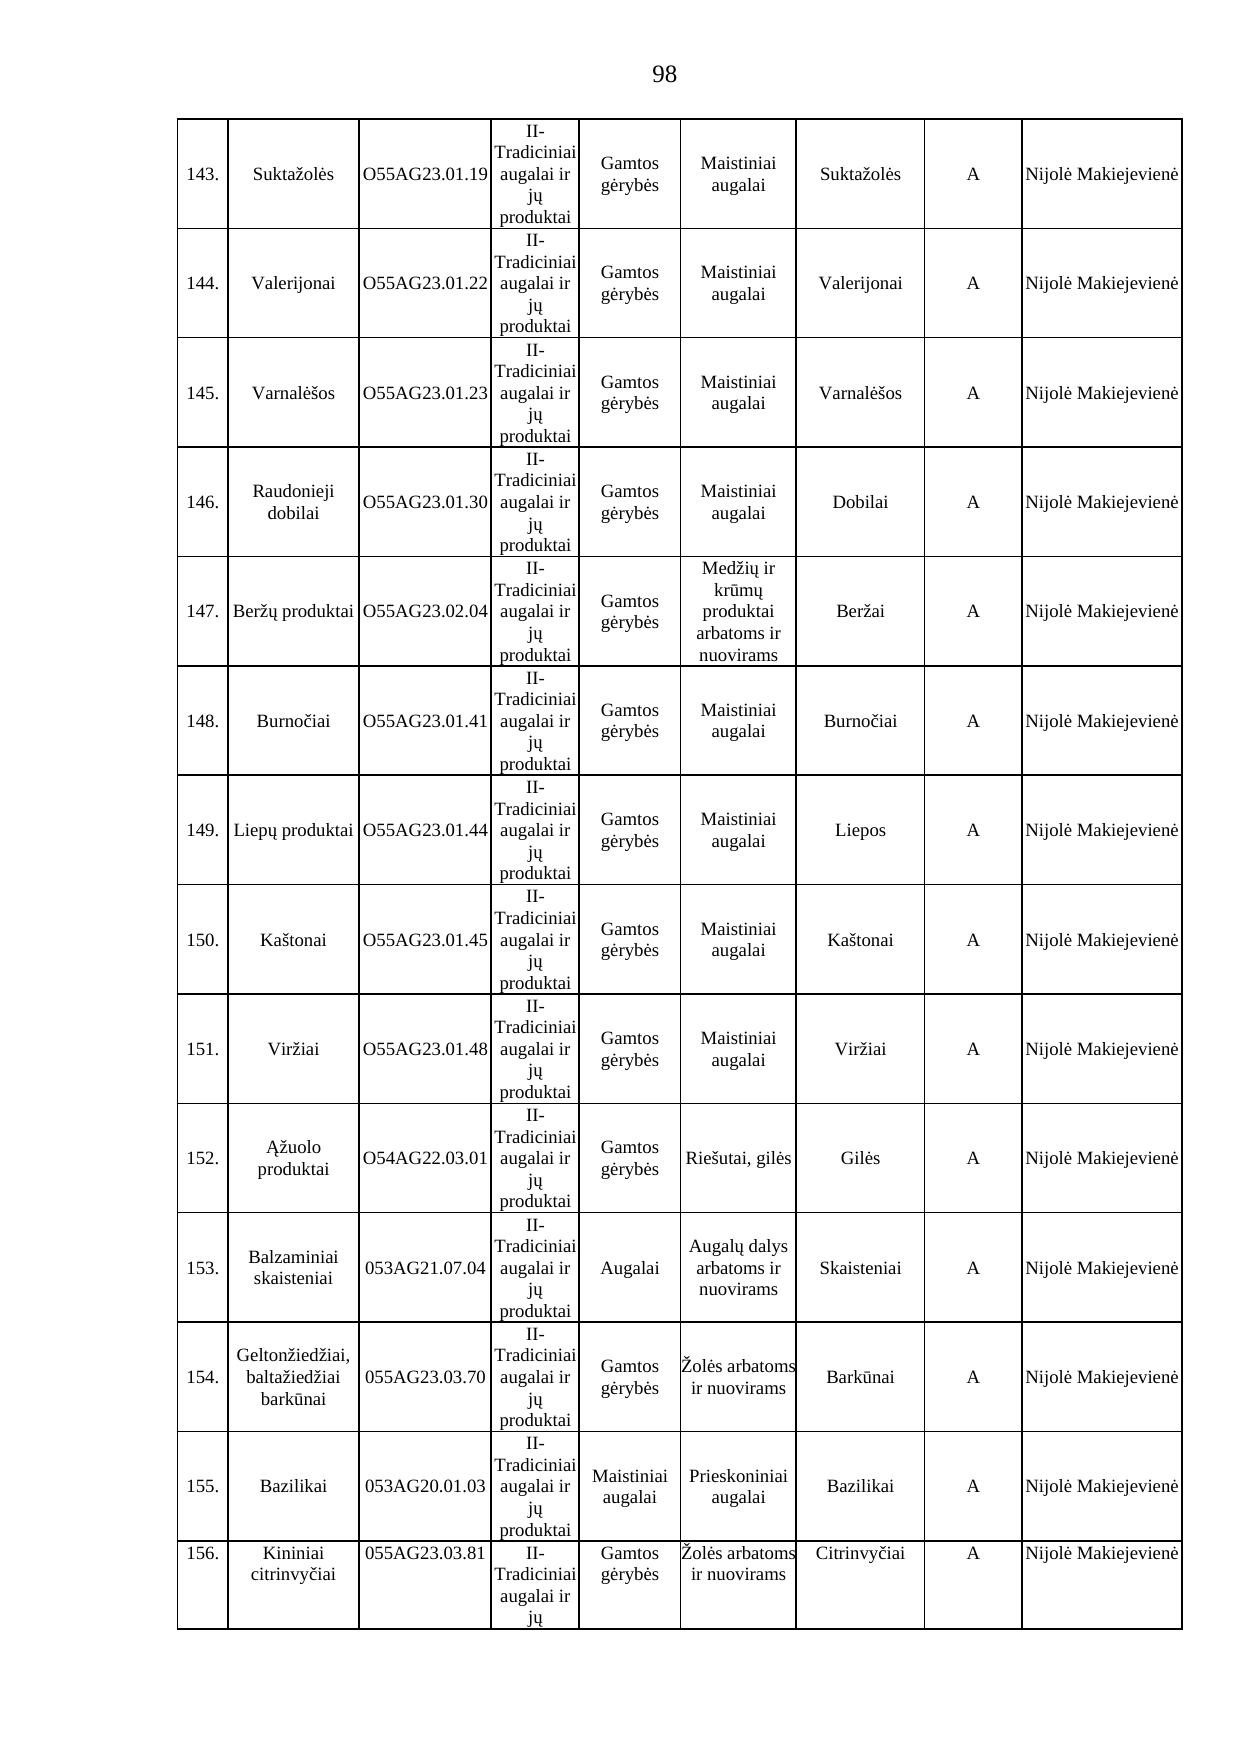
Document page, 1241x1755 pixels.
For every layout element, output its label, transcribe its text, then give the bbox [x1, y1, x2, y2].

table_cell Maistiniai augalai [681, 667, 795, 774]
table_cell Maistiniai augalai [681, 338, 795, 446]
table_cell II-Tradiciniai augalai ir jų produktai [492, 995, 578, 1102]
table_cell Nijolė Makiejevienė [1023, 776, 1181, 884]
table_cell A [925, 120, 1021, 227]
table_cell Gamtos gėrybės [580, 667, 680, 774]
table_cell O55AG23.01.19 [360, 120, 490, 227]
table_cell Varnalėšos [229, 338, 358, 446]
table_cell Nijolė Makiejevienė [1023, 1104, 1181, 1212]
table_cell Maistiniai augalai [580, 1432, 680, 1540]
table_cell Gamtos gėrybės [580, 995, 680, 1102]
table_cell 149. [178, 776, 227, 884]
table_cell A [925, 1213, 1021, 1321]
table_cell Nijolė Makiejevienė [1023, 338, 1181, 446]
table_cell A [925, 995, 1021, 1102]
table_cell II-Tradiciniai augalai ir jų produktai [492, 1323, 578, 1431]
table_cell Dobilai [797, 448, 924, 556]
table_cell II-Tradiciniai augalai ir jų produktai [492, 1104, 578, 1212]
table_cell Gamtos gėrybės [580, 120, 680, 227]
table_cell 055AG23.03.70 [360, 1323, 490, 1431]
table_cell O55AG23.01.22 [360, 229, 490, 337]
table_cell Maistiniai augalai [681, 995, 795, 1102]
table_cell 156. [178, 1542, 227, 1628]
table_cell II-Tradiciniai augalai ir jų produktai [492, 667, 578, 774]
table_cell II-Tradiciniai augalai ir jų [492, 1542, 578, 1628]
table_cell Gilės [797, 1104, 924, 1212]
table_cell Nijolė Makiejevienė [1023, 1542, 1181, 1628]
table_cell Liepos [797, 776, 924, 884]
table_cell Skaisteniai [797, 1213, 924, 1321]
table_cell 155. [178, 1432, 227, 1540]
table_cell Balzaminiai skaisteniai [229, 1213, 358, 1321]
table_cell Barkūnai [797, 1323, 924, 1431]
table_cell Nijolė Makiejevienė [1023, 885, 1181, 993]
table_cell Beržai [797, 557, 924, 665]
table_cell Nijolė Makiejevienė [1023, 667, 1181, 774]
table_cell Geltonžiedžiai, baltažiedžiai barkūnai [229, 1323, 358, 1431]
table_cell 147. [178, 557, 227, 665]
table_cell A [925, 338, 1021, 446]
table_cell Kininiai citrinvyčiai [229, 1542, 358, 1628]
table_cell 153. [178, 1213, 227, 1321]
table_cell Burnočiai [229, 667, 358, 774]
table_cell 152. [178, 1104, 227, 1212]
table_cell 144. [178, 229, 227, 337]
table_cell Viržiai [797, 995, 924, 1102]
table_cell A [925, 667, 1021, 774]
table_cell 154. [178, 1323, 227, 1431]
table_cell Nijolė Makiejevienė [1023, 229, 1181, 337]
table_cell Maistiniai augalai [681, 885, 795, 993]
table_cell A [925, 776, 1021, 884]
table_cell A [925, 1432, 1021, 1540]
table_cell 143. [178, 120, 227, 227]
table_cell Maistiniai augalai [681, 229, 795, 337]
table_cell A [925, 885, 1021, 993]
table_cell Nijolė Makiejevienė [1023, 1323, 1181, 1431]
table_cell II-Tradiciniai augalai ir jų produktai [492, 229, 578, 337]
table_cell Burnočiai [797, 667, 924, 774]
table_cell A [925, 1542, 1021, 1628]
table_cell A [925, 448, 1021, 556]
table_cell Nijolė Makiejevienė [1023, 120, 1181, 227]
table_cell Nijolė Makiejevienė [1023, 1432, 1181, 1540]
table_cell O55AG23.01.44 [360, 776, 490, 884]
table_cell Gamtos gėrybės [580, 1323, 680, 1431]
table_cell Varnalėšos [797, 338, 924, 446]
table_cell Gamtos gėrybės [580, 229, 680, 337]
table_cell Gamtos gėrybės [580, 448, 680, 556]
table_cell Gamtos gėrybės [580, 1104, 680, 1212]
table_cell Raudonieji dobilai [229, 448, 358, 556]
table_cell Bazilikai [797, 1432, 924, 1540]
table_cell 150. [178, 885, 227, 993]
table_cell 055AG23.03.81 [360, 1542, 490, 1628]
table_cell O55AG23.01.23 [360, 338, 490, 446]
table_cell Valerijonai [797, 229, 924, 337]
table_cell II-Tradiciniai augalai ir jų produktai [492, 885, 578, 993]
table_cell Liepų produktai [229, 776, 358, 884]
table_cell II-Tradiciniai augalai ir jų produktai [492, 1213, 578, 1321]
table_cell Augalų dalys arbatoms ir nuovirams [681, 1213, 795, 1321]
table_cell Nijolė Makiejevienė [1023, 557, 1181, 665]
table_cell Maistiniai augalai [681, 120, 795, 227]
table_cell Suktažolės [229, 120, 358, 227]
table_cell II-Tradiciniai augalai ir jų produktai [492, 448, 578, 556]
table_cell O55AG23.01.45 [360, 885, 490, 993]
table_cell O55AG23.01.41 [360, 667, 490, 774]
table_cell 053AG20.01.03 [360, 1432, 490, 1540]
table_cell II-Tradiciniai augalai ir jų produktai [492, 776, 578, 884]
table_cell Medžių ir krūmų produktai arbatoms ir nuovirams [681, 557, 795, 665]
table_cell Valerijonai [229, 229, 358, 337]
table_cell Augalai [580, 1213, 680, 1321]
table_cell Maistiniai augalai [681, 776, 795, 884]
table_cell Beržų produktai [229, 557, 358, 665]
table_cell Citrinvyčiai [797, 1542, 924, 1628]
table_cell Maistiniai augalai [681, 448, 795, 556]
table_cell Gamtos gėrybės [580, 776, 680, 884]
table_cell Nijolė Makiejevienė [1023, 995, 1181, 1102]
table_cell Prieskoniniai augalai [681, 1432, 795, 1540]
table_cell Suktažolės [797, 120, 924, 227]
table_cell A [925, 557, 1021, 665]
table_cell Žolės arbatoms ir nuovirams [681, 1542, 795, 1628]
table_cell Viržiai [229, 995, 358, 1102]
table_cell Gamtos gėrybės [580, 885, 680, 993]
table_cell Riešutai, gilės [681, 1104, 795, 1212]
table_cell II-Tradiciniai augalai ir jų produktai [492, 1432, 578, 1540]
table_cell 146. [178, 448, 227, 556]
table_cell Nijolė Makiejevienė [1023, 448, 1181, 556]
table_cell Ąžuolo produktai [229, 1104, 358, 1212]
table_cell II-Tradiciniai augalai ir jų produktai [492, 557, 578, 665]
table_cell Gamtos gėrybės [580, 557, 680, 665]
table_cell Gamtos gėrybės [580, 1542, 680, 1628]
table_cell A [925, 1104, 1021, 1212]
table_cell 145. [178, 338, 227, 446]
table_cell O55AG23.02.04 [360, 557, 490, 665]
table_cell Bazilikai [229, 1432, 358, 1540]
table_cell O54AG22.03.01 [360, 1104, 490, 1212]
table_cell Žolės arbatoms ir nuovirams [681, 1323, 795, 1431]
table_cell II-Tradiciniai augalai ir jų produktai [492, 120, 578, 227]
table_cell 148. [178, 667, 227, 774]
table_cell Kaštonai [797, 885, 924, 993]
table_cell O55AG23.01.30 [360, 448, 490, 556]
table_cell O55AG23.01.48 [360, 995, 490, 1102]
table_cell II-Tradiciniai augalai ir jų produktai [492, 338, 578, 446]
table_cell Nijolė Makiejevienė [1023, 1213, 1181, 1321]
table_cell Gamtos gėrybės [580, 338, 680, 446]
table_cell A [925, 1323, 1021, 1431]
table_cell A [925, 229, 1021, 337]
table_cell Kaštonai [229, 885, 358, 993]
table_cell 151. [178, 995, 227, 1102]
table_cell 053AG21.07.04 [360, 1213, 490, 1321]
